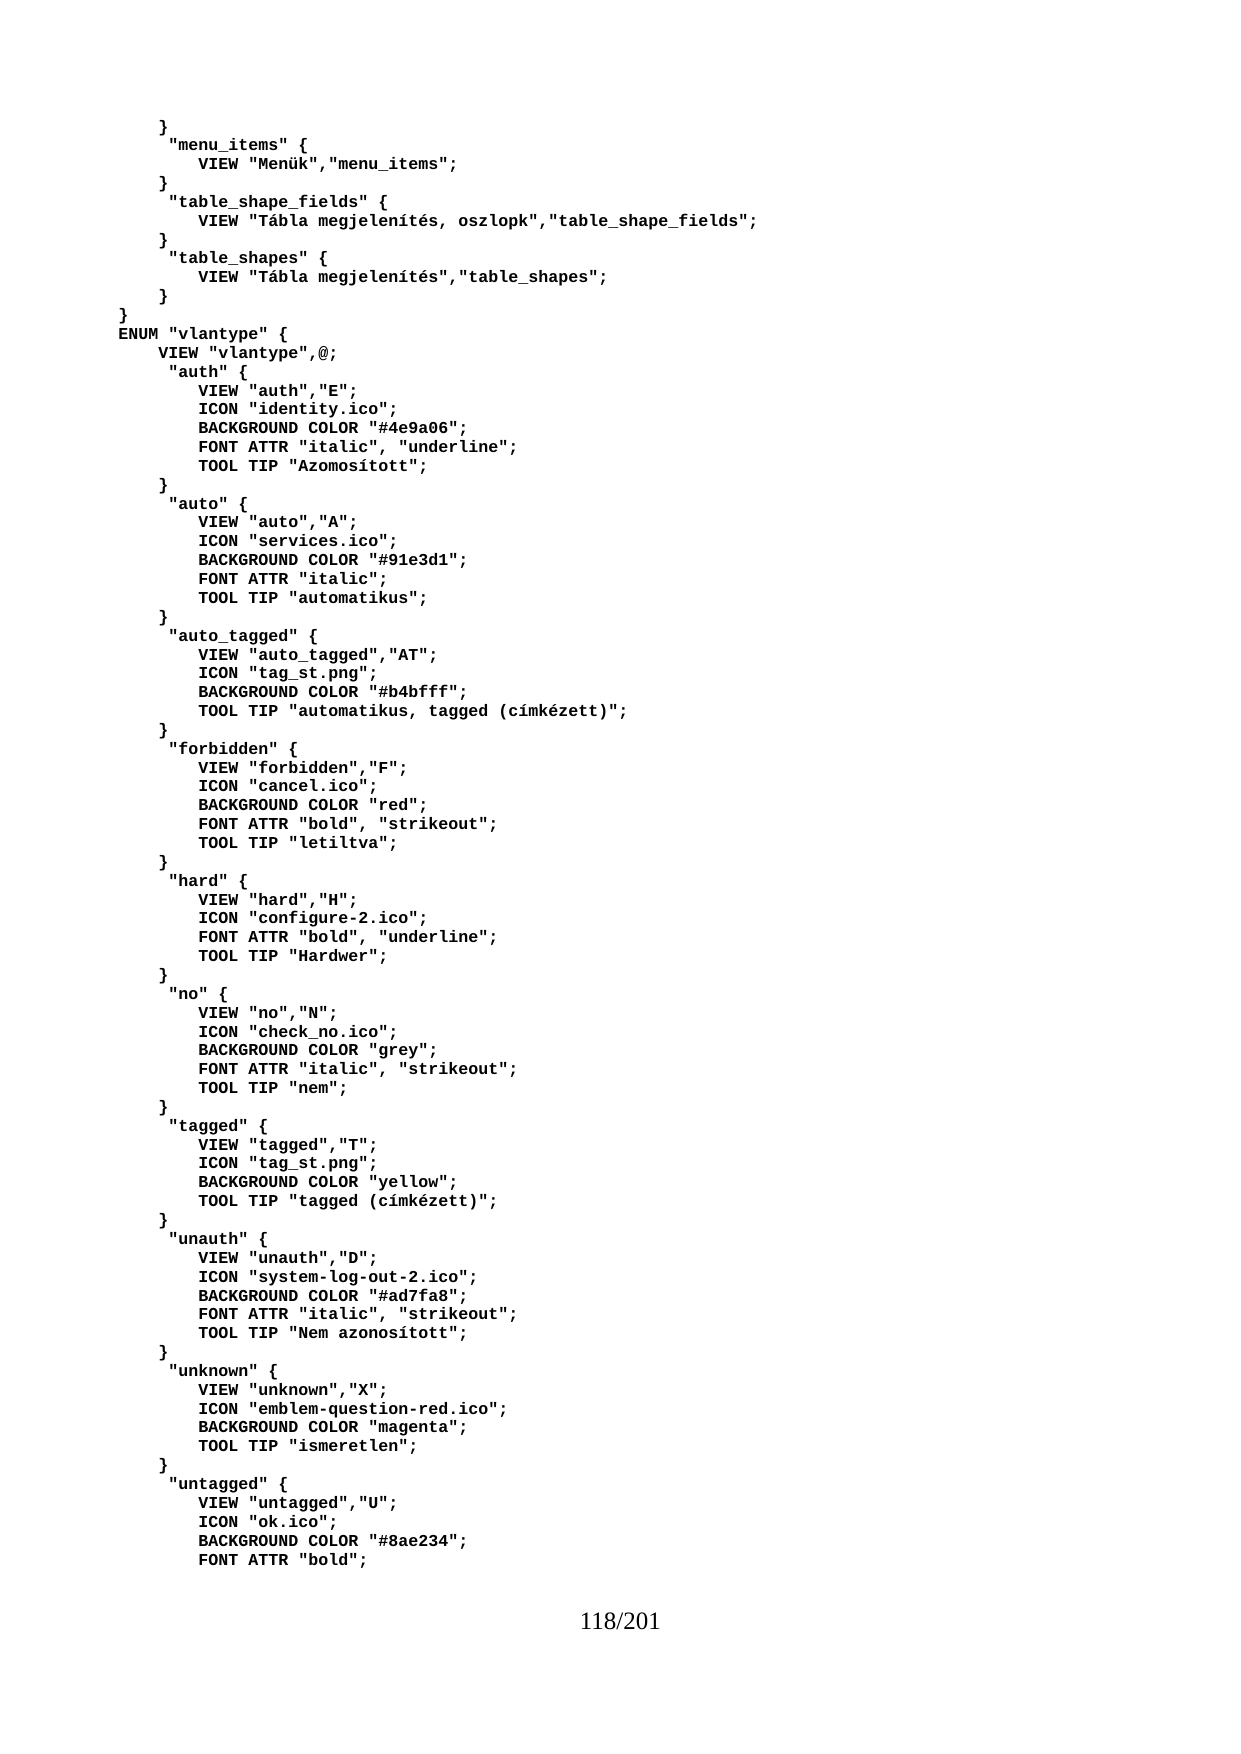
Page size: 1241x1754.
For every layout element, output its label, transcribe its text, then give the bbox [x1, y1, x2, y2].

text VIEW "auth","E"; [118, 382, 1122, 401]
text VIEW "Menük","menu_items"; [118, 156, 1122, 175]
text "menu_items" { [118, 137, 1122, 156]
text TOOL TIP "tagged (címkézett)"; [118, 1193, 1122, 1212]
text "auto" { [118, 495, 1122, 514]
text FONT ATTR "bold", "underline"; [118, 929, 1122, 948]
text BACKGROUND COLOR "grey"; [118, 1042, 1122, 1061]
text } [118, 1212, 1122, 1231]
text TOOL TIP "letiltva"; [118, 834, 1122, 853]
text BACKGROUND COLOR "#8ae234"; [118, 1532, 1122, 1551]
text } [118, 288, 1122, 307]
text } [118, 721, 1122, 740]
text "auth" { [118, 363, 1122, 382]
text "table_shapes" { [118, 250, 1122, 269]
text "unknown" { [118, 1362, 1122, 1381]
text } [118, 175, 1122, 193]
text BACKGROUND COLOR "magenta"; [118, 1419, 1122, 1438]
text FONT ATTR "italic", "strikeout"; [118, 1306, 1122, 1325]
text ICON "configure-2.ico"; [118, 910, 1122, 929]
text } [118, 608, 1122, 627]
text } [118, 1457, 1122, 1476]
text ICON "system-log-out-2.ico"; [118, 1268, 1122, 1287]
text ICON "emblem-question-red.ico"; [118, 1400, 1122, 1419]
text "auto_tagged" { [118, 627, 1122, 646]
text TOOL TIP "ismeretlen"; [118, 1438, 1122, 1457]
text VIEW "unknown","X"; [118, 1381, 1122, 1400]
text } [118, 307, 1122, 326]
text VIEW "hard","H"; [118, 891, 1122, 910]
text BACKGROUND COLOR "#91e3d1"; [118, 552, 1122, 571]
text ICON "cancel.ico"; [118, 778, 1122, 797]
text BACKGROUND COLOR "#b4bfff"; [118, 684, 1122, 703]
text "table_shape_fields" { [118, 193, 1122, 212]
text "unauth" { [118, 1231, 1122, 1249]
text "no" { [118, 985, 1122, 1004]
text "tagged" { [118, 1117, 1122, 1136]
text FONT ATTR "italic", "underline"; [118, 439, 1122, 457]
text FONT ATTR "italic"; [118, 571, 1122, 589]
text VIEW "forbidden","F"; [118, 759, 1122, 778]
text "untagged" { [118, 1476, 1122, 1494]
text TOOL TIP "Azomosított"; [118, 457, 1122, 476]
text } [118, 1344, 1122, 1362]
text VIEW "vlantype",@; [118, 344, 1122, 363]
text TOOL TIP "automatikus"; [118, 589, 1122, 608]
text ICON "ok.ico"; [118, 1513, 1122, 1532]
text VIEW "auto","A"; [118, 514, 1122, 533]
text FONT ATTR "bold"; [118, 1551, 1122, 1570]
text } [118, 231, 1122, 250]
text "forbidden" { [118, 740, 1122, 759]
text FONT ATTR "bold", "strikeout"; [118, 816, 1122, 834]
text VIEW "tagged","T"; [118, 1136, 1122, 1155]
text VIEW "auto_tagged","AT"; [118, 646, 1122, 665]
text BACKGROUND COLOR "yellow"; [118, 1174, 1122, 1193]
text VIEW "Tábla megjelenítés, oszlopk","table_shape_fields"; [118, 212, 1122, 231]
text ICON "tag_st.png"; [118, 1155, 1122, 1174]
text VIEW "Tábla megjelenítés","table_shapes"; [118, 269, 1122, 288]
text BACKGROUND COLOR "#ad7fa8"; [118, 1287, 1122, 1306]
text TOOL TIP "nem"; [118, 1080, 1122, 1098]
text "hard" { [118, 872, 1122, 891]
text } [118, 1098, 1122, 1117]
text ICON "services.ico"; [118, 533, 1122, 552]
text } [118, 967, 1122, 985]
text } [118, 118, 1122, 137]
text VIEW "untagged","U"; [118, 1494, 1122, 1513]
text TOOL TIP "Hardwer"; [118, 948, 1122, 967]
text ICON "check_no.ico"; [118, 1023, 1122, 1042]
text } [118, 476, 1122, 495]
text ENUM "vlantype" { [118, 326, 1122, 344]
text TOOL TIP "automatikus, tagged (címkézett)"; [118, 703, 1122, 721]
text } [118, 853, 1122, 872]
text ICON "identity.ico"; [118, 401, 1122, 420]
text TOOL TIP "Nem azonosított"; [118, 1325, 1122, 1344]
text VIEW "no","N"; [118, 1004, 1122, 1023]
text BACKGROUND COLOR "red"; [118, 797, 1122, 816]
text BACKGROUND COLOR "#4e9a06"; [118, 420, 1122, 439]
text FONT ATTR "italic", "strikeout"; [118, 1061, 1122, 1080]
text ICON "tag_st.png"; [118, 665, 1122, 684]
text VIEW "unauth","D"; [118, 1249, 1122, 1268]
